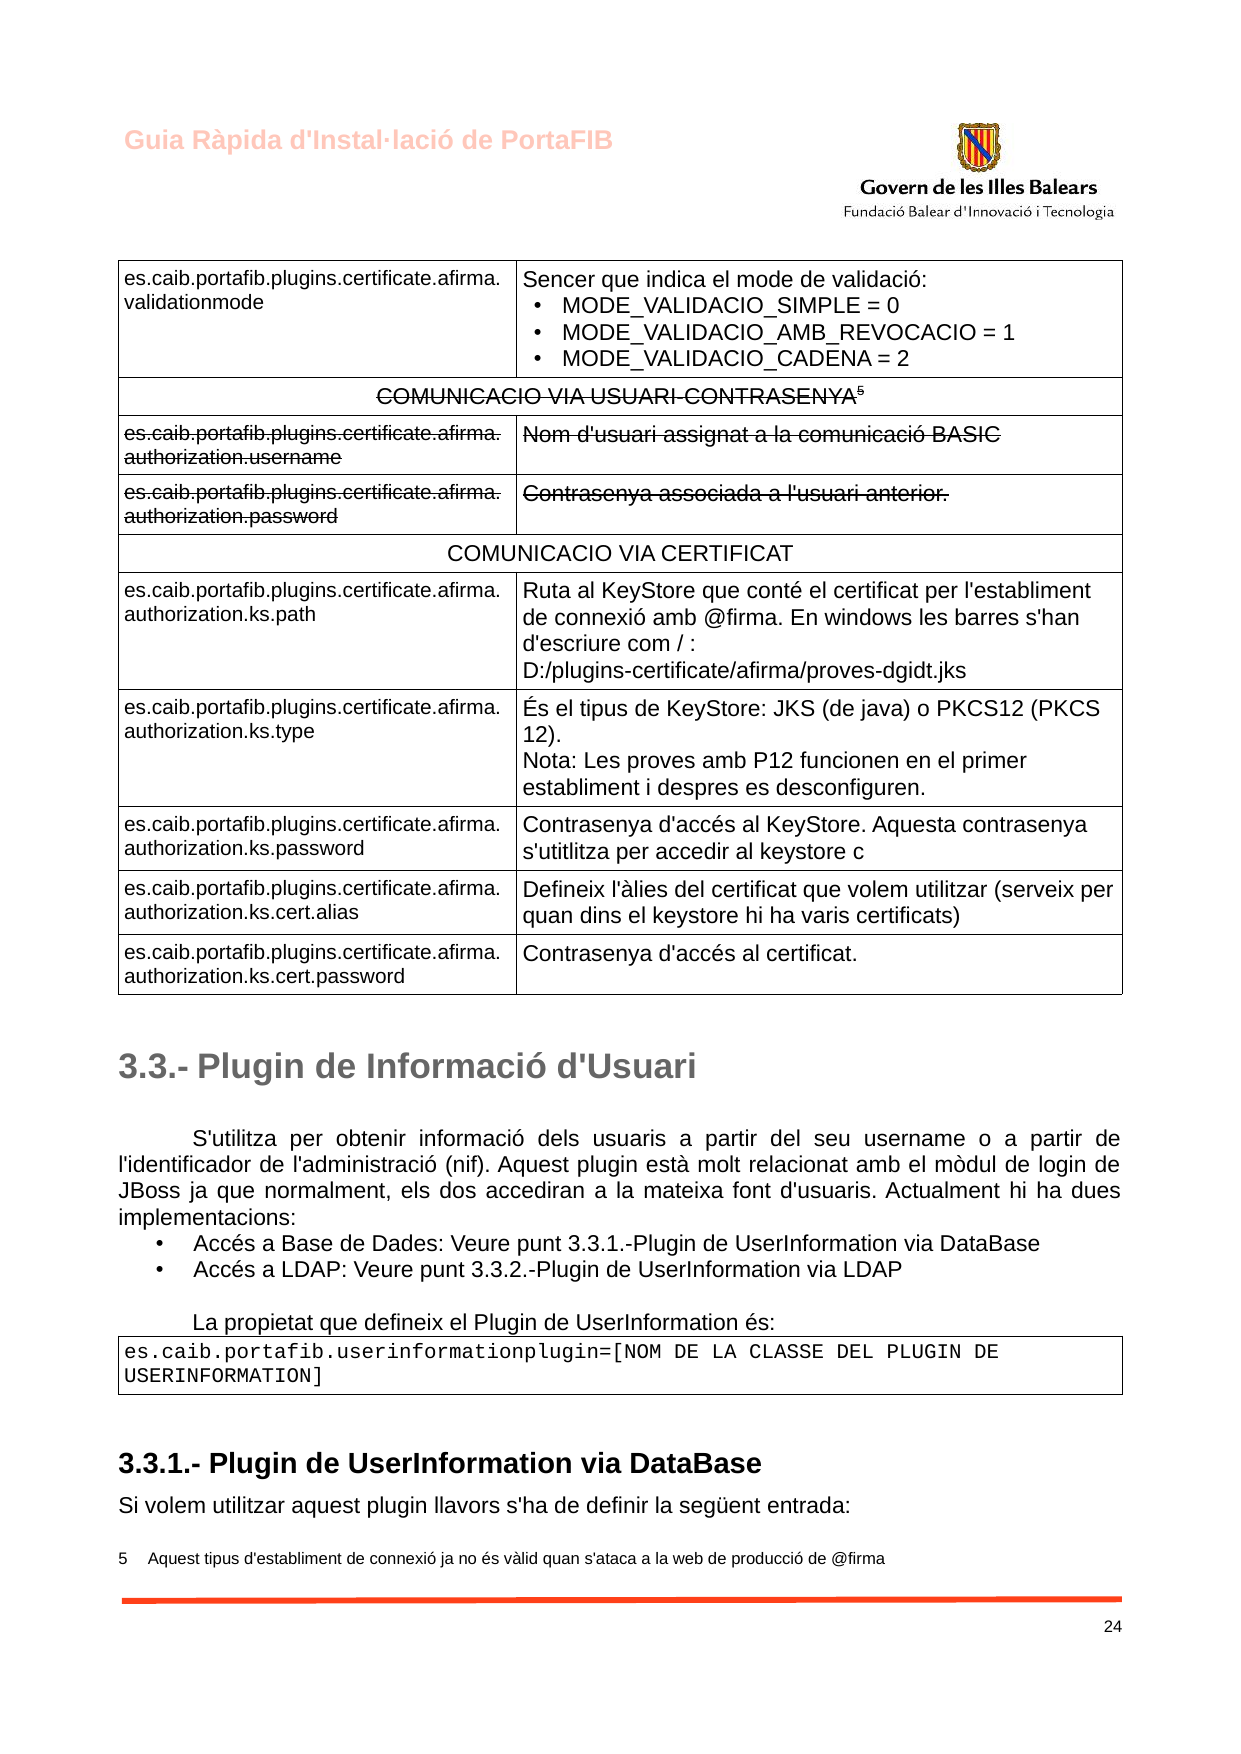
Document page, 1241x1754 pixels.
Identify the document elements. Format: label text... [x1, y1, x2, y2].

table_cell Nom d'usuari assignat a la comunicació BASIC [517, 416, 1122, 474]
table_cell És el tipus de KeyStore: JKS (de java) o PKCS12 (PKCS 12). Nota: Les proves amb P12 funcionen en el primer establiment i despres es desconfiguren. [517, 690, 1122, 806]
subtitle Plugin de Informació d'Usuari [118, 1045, 1122, 1086]
table_cell es.caib.portafib.plugins.certificate.afirma.authorization.ks.type [119, 690, 516, 806]
table_cell es.caib.portafib.plugins.certificate.afirma.authorization.ks.cert.alias [119, 871, 516, 934]
table_cell Contrasenya associada a l'usuari anterior. [517, 475, 1122, 534]
table_cell es.caib.portafib.plugins.certificate.afirma.authorization.username [119, 416, 516, 474]
text La propietat que defineix el Plugin de UserInformation és: [118, 1309, 1122, 1336]
table_cell COMUNICACIO VIA USUARI-CONTRASENYA [119, 378, 1122, 415]
text Si volem utilitzar aquest plugin llavors s'ha de definir la següent entrada: [118, 1492, 1122, 1518]
table_cell Contrasenya d'accés al KeyStore. Aquesta contrasenya s'utitlitza per accedir al keystore c [517, 807, 1122, 870]
table_cell Defineix l'àlies del certificat que volem utilitzar (serveix per quan dins el keystore hi ha varis certificats) [517, 871, 1122, 934]
picture [840, 123, 1117, 220]
table_cell es.caib.portafib.plugins.certificate.afirma.validationmode [119, 261, 516, 377]
table_cell COMUNICACIO VIA CERTIFICAT [119, 535, 1122, 572]
table_cell es.caib.portafib.plugins.certificate.afirma.authorization.ks.cert.password [119, 935, 516, 994]
text S'utilitza per obtenir informació dels usuaris a partir del seu username o a partir de l'identificador de l'administració (nif). Aquest plugin està molt relacionat amb el mòdul de login de JBoss ja que normalment, els dos accediran a la mateixa font d'usuaris. Actualment hi ha dues implementacions: [118, 1125, 1122, 1230]
table_cell Contrasenya d'accés al certificat. [517, 935, 1122, 994]
table_cell es.caib.portafib.plugins.certificate.afirma.authorization.ks.path [119, 573, 516, 689]
table_cell Ruta al KeyStore que conté el certificat per l'establiment de connexió amb @firma. En windows les barres s'han d'escriure com / : D:/plugins-certificate/afirma/proves-dgidt.jks [517, 573, 1122, 689]
table_cell Sencer que indica el mode de validació: MODE_VALIDACIO_SIMPLE = 0 MODE_VALIDACIO_AMB_REVOCACIO = 1 MODE_VALIDACIO_CADENA = 2 [517, 261, 1122, 377]
subtitle Plugin de UserInformation via DataBase [118, 1446, 1122, 1479]
list Accés a Base de Dades: Veure punt 3.3.1Plugin de UserInformation via DataBase [156, 1230, 1122, 1256]
list Accés a LDAP: Veure punt 3.3.2Plugin de UserInformation via LDAP [156, 1256, 1122, 1283]
table_header es.caib.portafib.userinformationplugin=[NOM DE LA CLASSE DEL PLUGIN DE USERINFORMATION] [119, 1337, 1122, 1394]
table_cell es.caib.portafib.plugins.certificate.afirma.authorization.ks.password [119, 807, 516, 870]
table_cell es.caib.portafib.plugins.certificate.afirma.authorization.password [119, 475, 516, 534]
